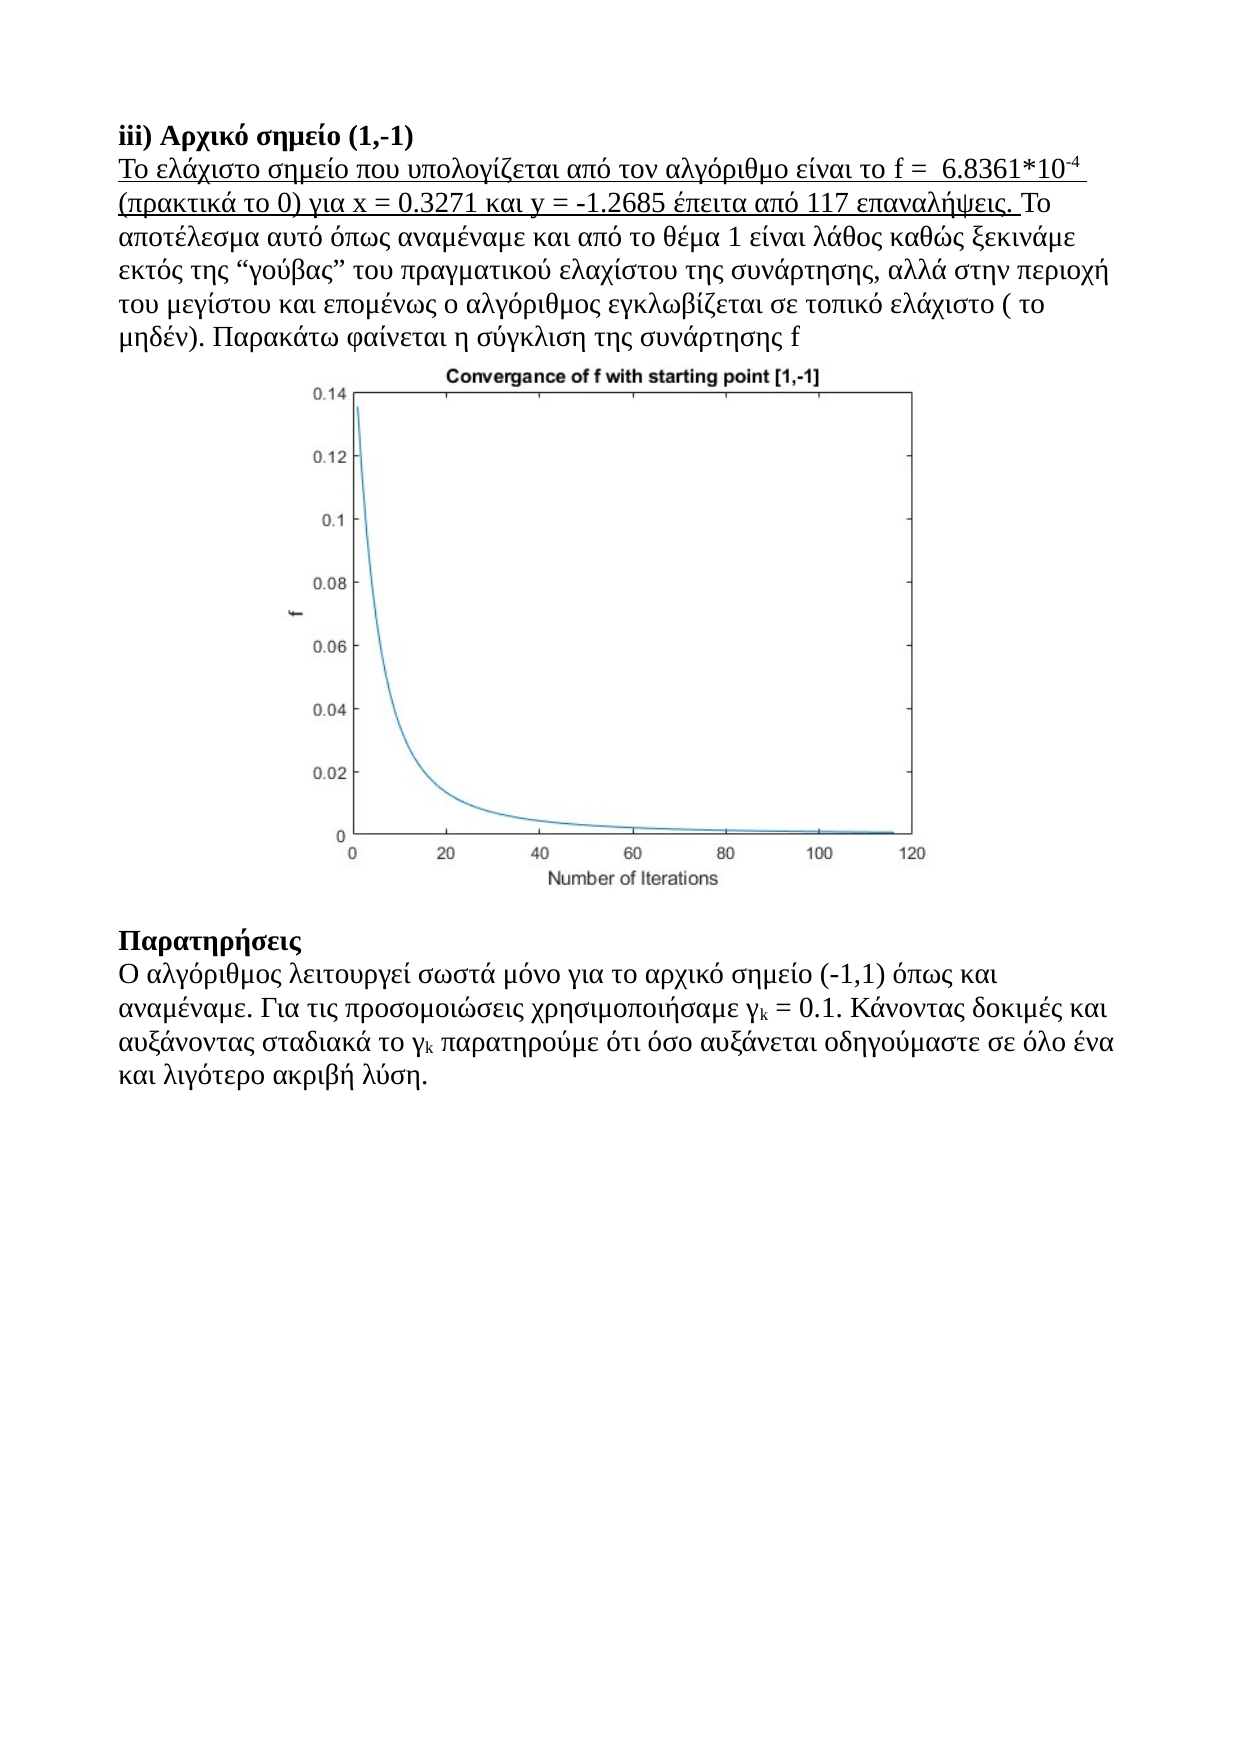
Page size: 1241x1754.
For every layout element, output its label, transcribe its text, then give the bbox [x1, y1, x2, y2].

text iii) Αρχικό σημείο (1,-1) [118, 118, 1122, 152]
text Το ελάχιστο σημείο που υπολογίζεται από τον αλγόριθμο είναι το f = 6.8361*10-4 (πρακτικά το 0) για x = 0.3271 και y = -1.2685 έπειτα από 117 επαναλήψεις. Το αποτέλεσμα αυτό όπως αναμέναμε και από το θέμα 1 είναι λάθος καθώς ξεκινάμε εκτός της “γούβας” του πραγματικού ελαχίστου της συνάρτησης, αλλά στην περιοχή του μεγίστου και επομένως ο αλγόριθμος εγκλωβίζεται σε τοπικό ελάχιστο ( το μηδέν). Παρακάτω φαίνεται η σύγκλιση της συνάρτησης f [118, 152, 1122, 353]
text Ο αλγόριθμος λειτουργεί σωστά μόνο για το αρχικό σημείο (-1,1) όπως και αναμέναμε. Για τις προσομοιώσεις χρησιμοποιήσαμε γk = 0.1. Κάνοντας δοκιμές και αυξάνοντας σταδιακά το γk παρατηρούμε ότι όσο αυξάνεται οδηγούμαστε σε όλο ένα και λιγότερο ακριβή λύση. [118, 957, 1122, 1091]
picture [259, 352, 981, 894]
text Παρατηρήσεις [118, 923, 1122, 957]
